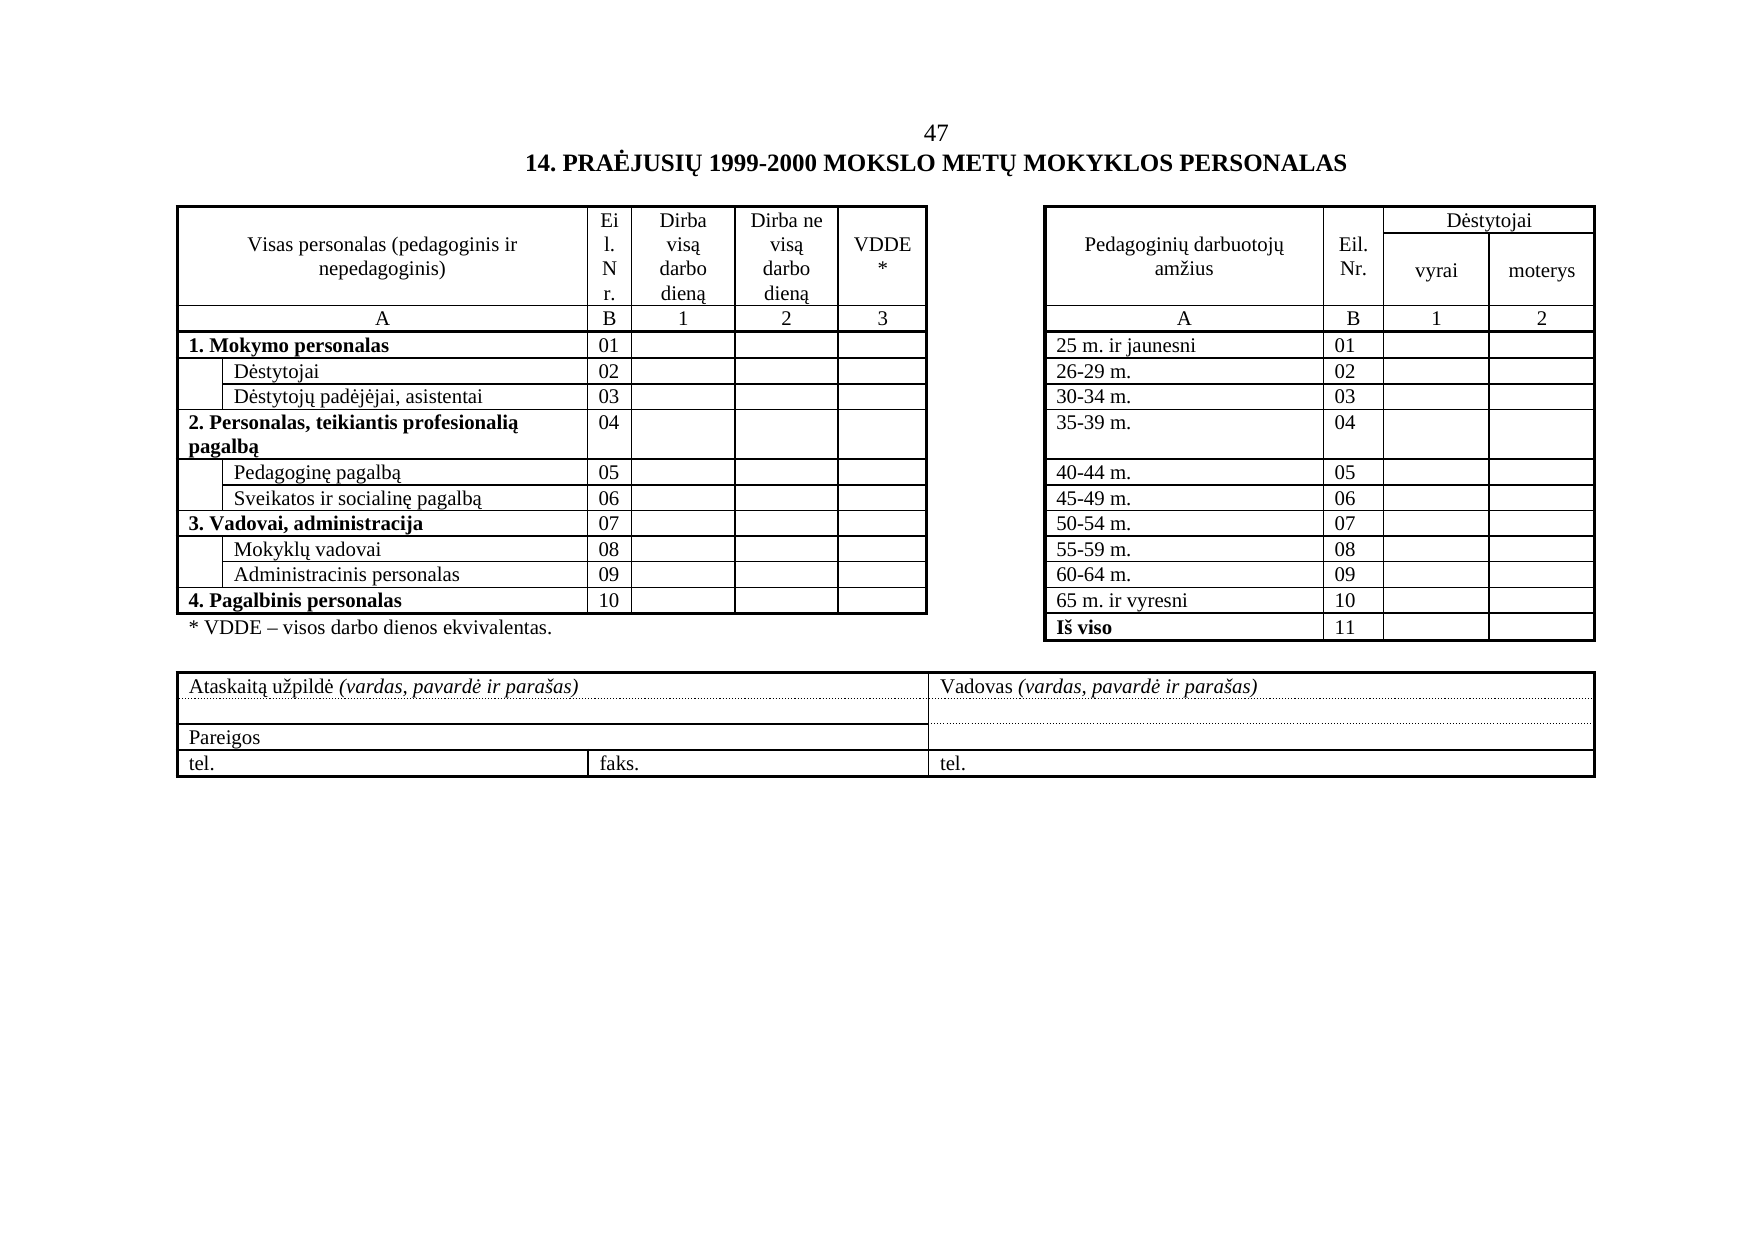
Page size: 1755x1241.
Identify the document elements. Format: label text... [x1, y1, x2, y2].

table_cell [179, 698, 928, 723]
table_cell 03 [588, 385, 631, 408]
table_cell [928, 510, 1043, 535]
table_header Dėstytojai [1384, 208, 1593, 232]
table_cell [736, 359, 837, 383]
table_cell 09 [588, 562, 631, 586]
table_cell [1490, 359, 1593, 383]
table_cell 45-49 m. [1047, 486, 1323, 509]
table_header [928, 205, 1043, 232]
table_cell [632, 410, 734, 458]
table_cell [179, 460, 222, 509]
table_cell 02 [1324, 359, 1383, 383]
table_cell [839, 562, 925, 586]
table_cell tel. [179, 751, 587, 774]
table_cell 4. Pagalbinis personalas [179, 588, 587, 612]
table_cell Administracinis personalas [223, 562, 587, 586]
table_cell 30-34 m. [1047, 385, 1323, 408]
table_header Pedagoginių darbuotojų amžius [1047, 208, 1323, 304]
table_cell [1490, 385, 1593, 408]
table_cell [1490, 588, 1593, 612]
table_cell [928, 330, 1043, 357]
table_cell 1. Mokymo personalas [179, 333, 587, 357]
table_cell [736, 588, 837, 612]
table_cell [1490, 486, 1593, 509]
table_cell [632, 537, 734, 561]
table_cell [839, 537, 925, 561]
table_cell 25 m. ir jaunesni [1047, 333, 1323, 357]
table_cell [1490, 537, 1593, 561]
table_header Eil. Nr. [1324, 208, 1383, 304]
table_cell A [179, 306, 587, 330]
table_cell [632, 460, 734, 484]
table_cell [928, 357, 1043, 383]
table_cell [1384, 511, 1488, 535]
table_cell 2 [1490, 306, 1593, 330]
table_cell [1384, 562, 1488, 586]
table_cell A [1047, 306, 1323, 330]
table_cell Sveikatos ir socialinę pagalbą [223, 486, 587, 509]
table_cell [1490, 562, 1593, 586]
table_cell 40-44 m. [1047, 460, 1323, 484]
table_cell [1384, 537, 1488, 561]
table_cell [632, 385, 734, 408]
table_cell B [1324, 306, 1383, 330]
table_cell 60-64 m. [1047, 562, 1323, 586]
table_cell [928, 383, 1043, 408]
table_cell [632, 511, 734, 535]
table_cell 2 [736, 306, 837, 330]
table_header Eil. Nr. [588, 208, 631, 304]
table_cell [736, 486, 837, 509]
table_cell [1490, 511, 1593, 535]
table_cell 08 [1324, 537, 1383, 561]
table_header Visas personalas (pedagoginis ir nepedagoginis) [179, 208, 587, 304]
table_cell [736, 333, 837, 357]
table_cell [1384, 333, 1488, 357]
table_cell [927, 612, 1043, 639]
table_cell 07 [1324, 511, 1383, 535]
table_cell 10 [588, 588, 631, 612]
table_cell * VDDE – visos darbo dienos ekvivalentas. [177, 615, 587, 639]
table_cell moterys [1490, 234, 1593, 304]
table_cell 01 [588, 333, 631, 357]
table_cell Dėstytojų padėjėjai, asistentai [223, 385, 587, 408]
table_cell [839, 460, 925, 484]
table_cell 04 [588, 410, 631, 458]
table_cell [839, 333, 925, 357]
table_cell [632, 333, 734, 357]
table_cell [839, 486, 925, 509]
table_cell [839, 410, 925, 458]
table_cell Pedagoginę pagalbą [223, 460, 587, 484]
table_cell Mokyklų vadovai [223, 537, 587, 561]
table_cell [735, 615, 838, 639]
table_cell 05 [1324, 460, 1383, 484]
table_cell [1384, 588, 1488, 612]
table_cell 07 [588, 511, 631, 535]
table_cell Pareigos [179, 725, 928, 749]
table_cell [839, 385, 925, 408]
table_cell 08 [588, 537, 631, 561]
table_cell 06 [588, 486, 631, 509]
table_cell vyrai [1384, 234, 1488, 304]
table_cell [1490, 410, 1593, 458]
table_cell Dėstytojai [223, 359, 587, 383]
table_cell [1384, 385, 1488, 408]
table_cell 3. Vadovai, administracija [179, 511, 587, 535]
table_cell 10 [1324, 588, 1383, 612]
table_cell [736, 562, 837, 586]
table_cell 55-59 m. [1047, 537, 1323, 561]
table_cell 26-29 m. [1047, 359, 1323, 383]
table_cell [928, 232, 1043, 304]
table_cell [1490, 614, 1593, 639]
table_cell 65 m. ir vyresni [1047, 588, 1323, 612]
table_cell [179, 359, 222, 408]
table_cell [632, 562, 734, 586]
table_cell [1384, 460, 1488, 484]
table_cell [928, 561, 1043, 586]
table_cell 06 [1324, 486, 1383, 509]
table_cell [1490, 333, 1593, 357]
table_cell 09 [1324, 562, 1383, 586]
table_cell [1384, 410, 1488, 458]
table_cell 05 [588, 460, 631, 484]
table_cell [736, 410, 837, 458]
table_cell [839, 359, 925, 383]
table_cell [632, 486, 734, 509]
table_header VDDE * [839, 208, 925, 304]
table_cell [928, 305, 1043, 330]
table_header Vadovas (vardas, pavardė ir parašas) [929, 674, 1593, 698]
table_cell [928, 535, 1043, 561]
table_cell [929, 723, 1593, 749]
table_cell 1 [1384, 306, 1488, 330]
table_cell [928, 586, 1043, 612]
table_cell [839, 511, 925, 535]
table_cell 50-54 m. [1047, 511, 1323, 535]
table_cell [736, 511, 837, 535]
table_cell 11 [1324, 614, 1383, 639]
table_cell [587, 615, 631, 639]
table_cell 01 [1324, 333, 1383, 357]
table_header Dirba visą darbo dieną [632, 208, 734, 304]
table_cell 02 [588, 359, 631, 383]
table_cell [838, 615, 927, 639]
table_header Dirba ne visą darbo dieną [736, 208, 837, 304]
text 14. Praėjusių 1999-2000 mokslo metų mokyklos personalas [177, 148, 1695, 176]
table_cell 1 [632, 306, 734, 330]
table_cell [929, 698, 1593, 723]
table_cell [1490, 460, 1593, 484]
table_cell [632, 359, 734, 383]
table_cell [179, 537, 222, 586]
table_cell [928, 409, 1043, 458]
table_cell [1384, 359, 1488, 383]
table_cell 2. Personalas, teikiantis profesionalią pagalbą [179, 410, 587, 458]
table_header Ataskaitą užpildė (vardas, pavardė ir parašas) [179, 674, 928, 698]
table_cell [928, 458, 1043, 484]
table_cell 3 [839, 306, 925, 330]
table_cell Iš viso [1047, 614, 1323, 639]
table_cell faks. [589, 751, 928, 774]
table_cell 03 [1324, 385, 1383, 408]
table_cell [631, 615, 735, 639]
table_cell 35-39 m. [1047, 410, 1323, 458]
table_cell [1384, 614, 1488, 639]
table_cell 04 [1324, 410, 1383, 458]
table_cell [839, 588, 925, 612]
table_cell [736, 537, 837, 561]
table_cell tel. [929, 751, 1593, 774]
table_cell B [588, 306, 631, 330]
table_cell [736, 385, 837, 408]
table_cell [632, 588, 734, 612]
table_cell [736, 460, 837, 484]
table_cell [928, 484, 1043, 509]
table_cell [1384, 486, 1488, 509]
